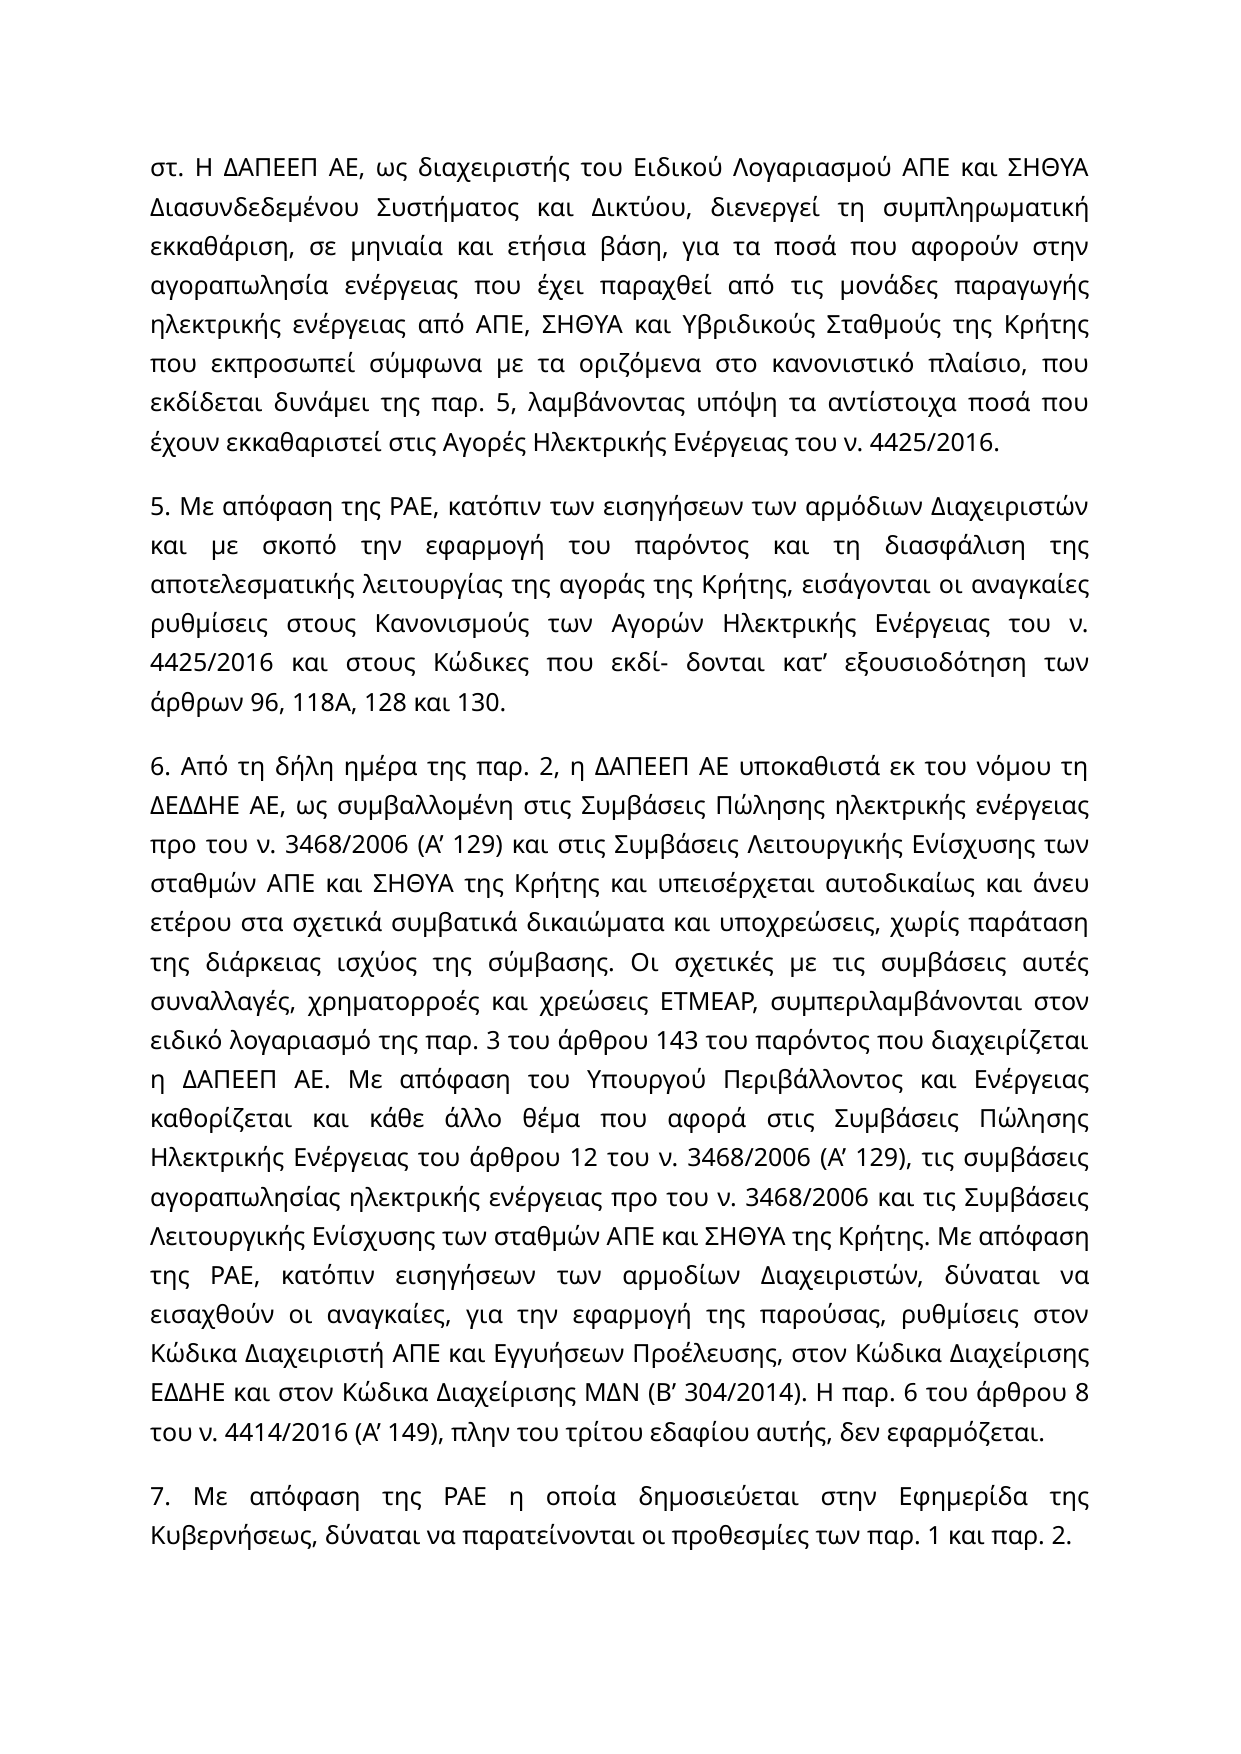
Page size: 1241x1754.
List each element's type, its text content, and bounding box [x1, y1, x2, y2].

text 7. Με απόφαση της ΡΑΕ η οποία δημοσιεύεται στην Εφημερίδα της Κυβερνήσεως, δύναται να παρατείνονται οι προθεσμίες των παρ. 1 και παρ. 2. [150, 1478, 1090, 1552]
text 6. Από τη δήλη ημέρα της παρ. 2, η ΔΑΠΕΕΠ ΑΕ υποκαθιστά εκ του νόμου τη ΔΕΔΔΗΕ ΑΕ, ως συμβαλλομένη στις Συμβάσεις Πώλησης ηλεκτρικής ενέργειας προ του ν. 3468/2006 (Α’ 129) και στις Συμβάσεις Λειτουργικής Ενίσχυσης των σταθμών ΑΠΕ και ΣΗΘΥΑ της Κρήτης και υπεισέρχεται αυτοδικαίως και άνευ ετέρου στα σχετικά συμβατικά δικαιώματα και υποχρεώσεις, χωρίς παράταση της διάρκειας ισχύος της σύμβασης. Οι σχετικές με τις συμβάσεις αυτές συναλλαγές, χρηματορροές και χρεώσεις ΕΤΜΕΑΡ, συμπεριλαμβάνονται στον ειδικό λογαριασμό της παρ. 3 του άρθρου 143 του παρόντος που διαχειρίζεται η ΔΑΠΕΕΠ ΑΕ. Με απόφαση του Υπουργού Περιβάλλοντος και Ενέργειας καθορίζεται και κάθε άλλο θέμα που αφορά στις Συμβάσεις Πώλησης Ηλεκτρικής Ενέργειας του άρθρου 12 του ν. 3468/2006 (Α’ 129), τις συμβάσεις αγοραπωλησίας ηλεκτρικής ενέργειας προ του ν. 3468/2006 και τις Συμβάσεις Λειτουργικής Ενίσχυσης των σταθμών ΑΠΕ και ΣΗΘΥΑ της Κρήτης. Με απόφαση της ΡΑΕ, κατόπιν εισηγήσεων των αρμοδίων Διαχειριστών, δύναται να εισαχθούν οι αναγκαίες, για την εφαρμογή της παρούσας, ρυθμίσεις στον Κώδικα Διαχειριστή ΑΠΕ και Εγγυήσεων Προέλευσης, στον Κώδικα Διαχείρισης ΕΔΔΗΕ και στον Κώδικα Διαχείρισης ΜΔΝ (Β’ 304/2014). Η παρ. 6 του άρθρου 8 του ν. 4414/2016 (Α’ 149), πλην του τρίτου εδαφίου αυτής, δεν εφαρμόζεται. [150, 748, 1090, 1448]
text 5. Με απόφαση της ΡΑΕ, κατόπιν των εισηγήσεων των αρμόδιων Διαχειριστών και με σκοπό την εφαρμογή του παρόντος και τη διασφάλιση της αποτελεσματικής λειτουργίας της αγοράς της Κρήτης, εισάγονται οι αναγκαίες ρυθμίσεις στους Κανονισμούς των Αγορών Ηλεκτρικής Ενέργειας του ν. 4425/2016 και στους Κώδικες που εκδί- δονται κατ’ εξουσιοδότηση των άρθρων 96, 118Α, 128 και 130. [150, 488, 1090, 718]
text στ. Η ΔΑΠΕΕΠ ΑΕ, ως διαχειριστής του Ειδικού Λογαριασμού ΑΠΕ και ΣΗΘΥΑ Διασυνδεδεμένου Συστήματος και Δικτύου, διενεργεί τη συμπληρωματική εκκαθάριση, σε μηνιαία και ετήσια βάση, για τα ποσά που αφορούν στην αγοραπωλησία ενέργειας που έχει παραχθεί από τις μονάδες παραγωγής ηλεκτρικής ενέργειας από ΑΠΕ, ΣΗΘΥΑ και Υβριδικούς Σταθμούς της Κρήτης που εκπροσωπεί σύμφωνα με τα οριζόμενα στο κανονιστικό πλαίσιο, που εκδίδεται δυνάμει της παρ. 5, λαμβάνοντας υπόψη τα αντίστοιχα ποσά που έχουν εκκαθαριστεί στις Αγορές Ηλεκτρικής Ενέργειας του ν. 4425/2016. [150, 150, 1090, 458]
